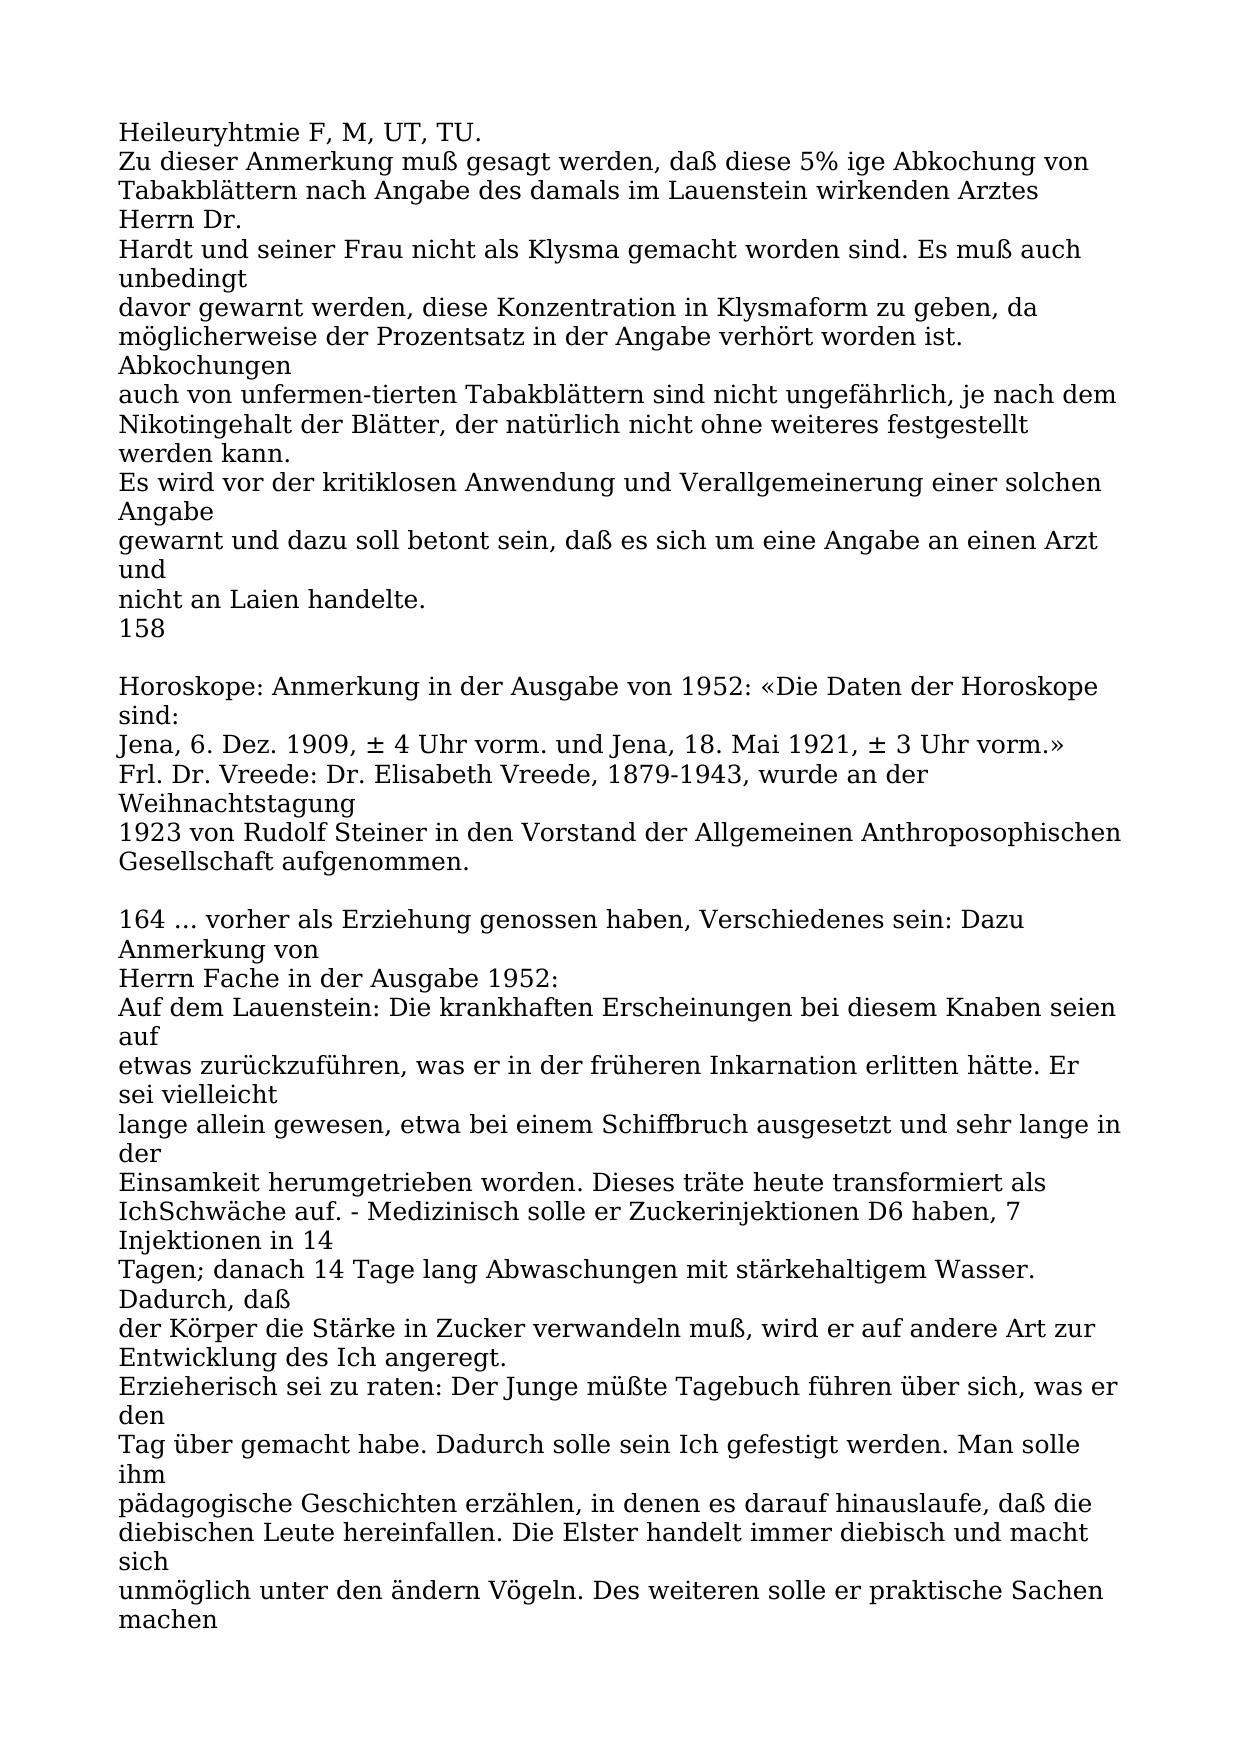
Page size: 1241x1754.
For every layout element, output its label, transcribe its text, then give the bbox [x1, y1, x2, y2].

text lange allein gewesen, etwa bei einem Schiffbruch ausgesetzt und sehr lange in der [118, 1110, 1122, 1168]
text möglicherweise der Prozentsatz in der Angabe verhört worden ist. Abkochungen [118, 322, 1122, 381]
text Auf dem Lauenstein: Die krankhaften Erscheinungen bei diesem Knaben seien auf [118, 993, 1122, 1051]
text Nikotingehalt der Blätter, der natürlich nicht ohne weiteres festgestellt werden kann. [118, 410, 1122, 468]
text Hardt und seiner Frau nicht als Klysma gemacht worden sind. Es muß auch unbedingt [118, 235, 1122, 293]
text der Körper die Stärke in Zucker verwandeln muß, wird er auf andere Art zur [118, 1314, 1122, 1343]
text Es wird vor der kritiklosen Anwendung und Verallgemeinerung einer solchen Angabe [118, 468, 1122, 526]
text 164 ... vorher als Erziehung genossen haben, Verschiedenes sein: Dazu Anmerkung von [118, 906, 1122, 964]
text diebischen Leute hereinfallen. Die Elster handelt immer diebisch und macht sich [118, 1518, 1122, 1576]
text Horoskope: Anmerkung in der Ausgabe von 1952: «Die Daten der Horoskope sind: [118, 672, 1122, 731]
text Tag über gemacht habe. Dadurch solle sein Ich gefestigt werden. Man solle ihm [118, 1431, 1122, 1489]
text unmöglich unter den ändern Vögeln. Des weiteren solle er praktische Sachen machen [118, 1576, 1122, 1635]
text etwas zurückzuführen, was er in der früheren Inkarnation erlitten hätte. Er sei vielleicht [118, 1051, 1122, 1110]
text Herrn Fache in der Ausgabe 1952: [118, 964, 1122, 993]
text pädagogische Geschichten erzählen, in denen es darauf hinauslaufe, daß die [118, 1489, 1122, 1518]
text auch von unfermen-tierten Tabakblättern sind nicht ungefährlich, je nach dem [118, 381, 1122, 410]
text Zu dieser Anmerkung muß gesagt werden, daß diese 5% ige Abkochung von [118, 147, 1122, 176]
text Tabakblättern nach Angabe des damals im Lauenstein wirkenden Arztes Herrn Dr. [118, 176, 1122, 235]
text Heileuryhtmie F, M, UT, TU. [118, 118, 1122, 147]
text Einsamkeit herumgetrieben worden. Dieses träte heute transformiert als IchSchwäche auf. - Medizinisch solle er Zuckerinjektionen D6 haben, 7 Injektionen in 14 [118, 1168, 1122, 1256]
text nicht an Laien handelte. [118, 585, 1122, 614]
text 158 [118, 614, 1122, 643]
text Entwicklung des Ich angeregt. [118, 1343, 1122, 1372]
text Frl. Dr. Vreede: Dr. Elisabeth Vreede, 1879-1943, wurde an der Weihnachtstagung [118, 760, 1122, 818]
text Jena, 6. Dez. 1909, ± 4 Uhr vorm. und Jena, 18. Mai 1921, ± 3 Uhr vorm.» [118, 731, 1122, 760]
text 1923 von Rudolf Steiner in den Vorstand der Allgemeinen Anthroposophischen [118, 818, 1122, 847]
text davor gewarnt werden, diese Konzentration in Klysmaform zu geben, da [118, 293, 1122, 322]
text Erzieherisch sei zu raten: Der Junge müßte Tagebuch führen über sich, was er den [118, 1372, 1122, 1431]
text Tagen; danach 14 Tage lang Abwaschungen mit stärkehaltigem Wasser. Dadurch, daß [118, 1256, 1122, 1314]
text gewarnt und dazu soll betont sein, daß es sich um eine Angabe an einen Arzt und [118, 526, 1122, 585]
text Gesellschaft aufgenommen. [118, 847, 1122, 876]
